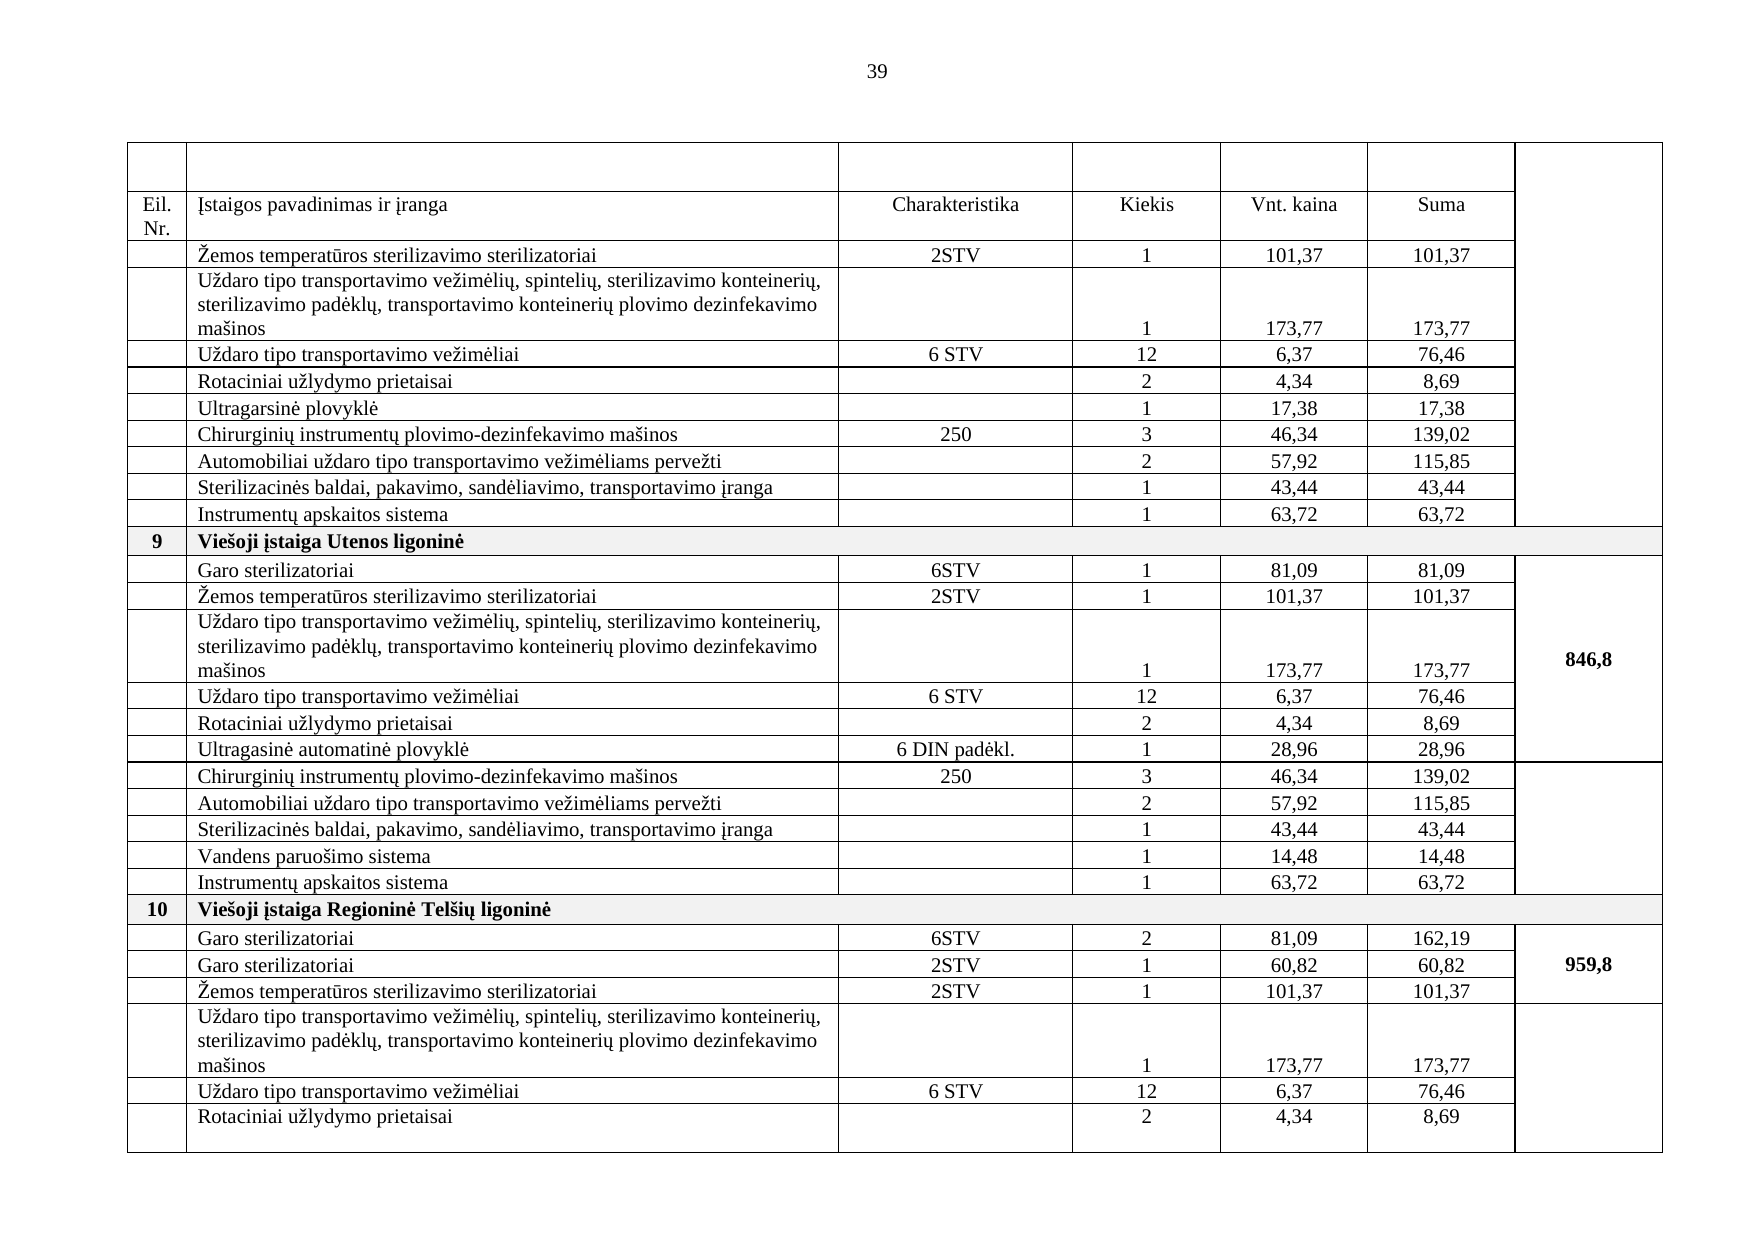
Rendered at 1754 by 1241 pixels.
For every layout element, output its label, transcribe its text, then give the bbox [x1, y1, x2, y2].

table_cell [1663, 366, 1675, 393]
table_cell [839, 869, 1072, 894]
table_cell [1663, 555, 1675, 582]
table_cell 6,37 [1221, 341, 1367, 366]
table_cell 43,44 [1368, 816, 1514, 841]
table_cell [128, 1104, 186, 1152]
table_cell Garo sterilizatoriai [187, 925, 838, 950]
table_cell 101,37 [1221, 241, 1367, 267]
table_cell Uždaro tipo transportavimo vežimėlių, spintelių, sterilizavimo konteinerių, sterilizavimo padėklų, transportavimo konteinerių plovimo dezinfekavimo mašinos [187, 1004, 838, 1077]
table_cell [128, 736, 186, 761]
table_cell [1663, 267, 1675, 340]
table_cell [1663, 894, 1675, 924]
table_cell [1663, 868, 1675, 894]
table_cell 8,69 [1368, 1104, 1514, 1152]
table_cell [1663, 609, 1675, 682]
table_cell [1663, 950, 1675, 977]
table_cell [1663, 499, 1675, 526]
table_cell 12 [1073, 1078, 1220, 1103]
table_cell 76,46 [1368, 341, 1514, 366]
table_cell 1 [1073, 394, 1220, 419]
table_cell [128, 1078, 186, 1103]
table_cell Charakteristika [839, 192, 1072, 240]
table_cell [1663, 815, 1675, 841]
table_cell 1 [1073, 610, 1220, 682]
table_cell 1 [1073, 951, 1220, 977]
table_cell 57,92 [1221, 447, 1367, 473]
table_cell Uždaro tipo transportavimo vežimėlių, spintelių, sterilizavimo konteinerių, sterilizavimo padėklų, transportavimo konteinerių plovimo dezinfekavimo mašinos [187, 268, 838, 340]
table_cell [128, 474, 186, 499]
table_cell 76,46 [1368, 683, 1514, 708]
table_cell 2STV [839, 241, 1072, 267]
table_cell [128, 789, 186, 814]
table_cell [1663, 1103, 1675, 1152]
table_cell 6STV [839, 556, 1072, 582]
table_cell [1073, 143, 1220, 191]
table_cell [128, 368, 186, 393]
table_cell 101,37 [1221, 583, 1367, 608]
table_cell 76,46 [1368, 1078, 1514, 1103]
table_cell [839, 1004, 1072, 1077]
table_cell [839, 610, 1072, 682]
table_cell [1663, 761, 1675, 788]
table_cell [128, 556, 186, 582]
table_cell [128, 241, 186, 267]
table_cell [1516, 763, 1662, 894]
table_cell [1368, 143, 1514, 191]
table_cell 43,44 [1221, 474, 1367, 499]
table_cell 846,8 [1516, 556, 1662, 761]
table_cell 6STV [839, 925, 1072, 950]
table_cell 1 [1073, 978, 1220, 1003]
table_cell Vnt. kaina [1221, 192, 1367, 240]
table_cell 139,02 [1368, 763, 1514, 788]
table_cell [1221, 143, 1367, 191]
table_cell [1663, 788, 1675, 814]
table_cell [1663, 924, 1675, 950]
table_cell [839, 143, 1072, 191]
table_cell 28,96 [1368, 736, 1514, 761]
table_cell 6,37 [1221, 1078, 1367, 1103]
table_cell [128, 610, 186, 682]
table_cell [839, 816, 1072, 841]
table_cell 173,77 [1221, 610, 1367, 682]
table_cell [128, 341, 186, 366]
table_cell [1663, 735, 1675, 761]
table_cell 2STV [839, 978, 1072, 1003]
table_cell [1663, 240, 1675, 267]
table_cell 173,77 [1221, 1004, 1367, 1077]
table_cell 173,77 [1368, 1004, 1514, 1077]
table_cell [839, 709, 1072, 735]
table_cell [128, 394, 186, 419]
table_cell Suma [1368, 192, 1514, 240]
table_cell 81,09 [1368, 556, 1514, 582]
table_cell 1 [1073, 241, 1220, 267]
table_cell 1 [1073, 268, 1220, 340]
table_cell [128, 268, 186, 340]
table_cell 101,37 [1221, 978, 1367, 1003]
table_cell [128, 500, 186, 526]
table_cell Garo sterilizatoriai [187, 556, 838, 582]
table_cell 6 STV [839, 341, 1072, 366]
table_cell [128, 1004, 186, 1077]
table_cell Žemos temperatūros sterilizavimo sterilizatoriai [187, 978, 838, 1003]
table_cell Uždaro tipo transportavimo vežimėliai [187, 1078, 838, 1103]
table_cell [128, 951, 186, 977]
table_cell [128, 709, 186, 735]
table_cell 1 [1073, 474, 1220, 499]
table_cell 2 [1073, 447, 1220, 473]
table_cell 17,38 [1368, 394, 1514, 419]
table_cell Rotaciniai užlydymo prietaisai [187, 368, 838, 393]
table_cell Automobiliai uždaro tipo transportavimo vežimėliams pervežti [187, 447, 838, 473]
table_cell Uždaro tipo transportavimo vežimėliai [187, 341, 838, 366]
table_cell [1663, 977, 1675, 1003]
table_cell 6 DIN padėkl. [839, 736, 1072, 761]
table_cell Sterilizacinės baldai, pakavimo, sandėliavimo, transportavimo įranga [187, 474, 838, 499]
table_cell 14,48 [1221, 842, 1367, 868]
table_cell 3 [1073, 763, 1220, 788]
table_cell 139,02 [1368, 421, 1514, 446]
table_cell 250 [839, 763, 1072, 788]
table_cell 2 [1073, 1104, 1220, 1152]
table_cell Eil. Nr. [128, 192, 186, 240]
table_cell [839, 394, 1072, 419]
table_cell [128, 869, 186, 894]
table_cell 46,34 [1221, 763, 1367, 788]
table_cell 2 [1073, 709, 1220, 735]
table_cell 173,77 [1368, 610, 1514, 682]
table_cell [839, 268, 1072, 340]
table_cell [128, 421, 186, 446]
table_cell 46,34 [1221, 421, 1367, 446]
table_cell Kiekis [1073, 192, 1220, 240]
table_cell 4,34 [1221, 368, 1367, 393]
table_cell Įstaigos pavadinimas ir įranga [187, 192, 838, 240]
table_cell 2 [1073, 368, 1220, 393]
table_cell 101,37 [1368, 978, 1514, 1003]
table_cell [839, 842, 1072, 868]
table_cell [1663, 340, 1675, 366]
table_cell [1663, 420, 1675, 446]
table_cell 173,77 [1368, 268, 1514, 340]
table_cell 1 [1073, 500, 1220, 526]
table_cell 8,69 [1368, 709, 1514, 735]
table_cell [1663, 708, 1675, 735]
table_cell [839, 1104, 1072, 1152]
table_cell Viešoji įstaiga Utenos ligoninė [187, 527, 1662, 555]
table_cell 63,72 [1368, 500, 1514, 526]
table_cell 4,34 [1221, 709, 1367, 735]
table_cell 63,72 [1221, 869, 1367, 894]
table_cell 2STV [839, 951, 1072, 977]
table_cell 2STV [839, 583, 1072, 608]
table_cell [1663, 191, 1675, 240]
table_cell [1663, 582, 1675, 608]
table_cell 959,8 [1516, 925, 1662, 1003]
table_cell Ultragasinė automatinė plovyklė [187, 736, 838, 761]
table_cell [1663, 526, 1675, 555]
table_cell [128, 583, 186, 608]
table_cell 101,37 [1368, 583, 1514, 608]
table_cell [1663, 841, 1675, 868]
table_cell 1 [1073, 736, 1220, 761]
table_cell [128, 763, 186, 788]
table_cell 173,77 [1221, 268, 1367, 340]
table_cell [839, 474, 1072, 499]
table_cell 81,09 [1221, 556, 1367, 582]
table_cell 63,72 [1221, 500, 1367, 526]
table_cell 1 [1073, 583, 1220, 608]
table_cell [128, 978, 186, 1003]
table_cell 6 STV [839, 1078, 1072, 1103]
table_cell 10 [128, 895, 186, 924]
table_cell 8,69 [1368, 368, 1514, 393]
table_cell 1 [1073, 842, 1220, 868]
table_cell [839, 500, 1072, 526]
table_cell 81,09 [1221, 925, 1367, 950]
table_cell [128, 816, 186, 841]
table_cell [1663, 473, 1675, 499]
table_cell Garo sterilizatoriai [187, 951, 838, 977]
table_cell 1 [1073, 556, 1220, 582]
table_cell 3 [1073, 421, 1220, 446]
table_cell [128, 842, 186, 868]
table_cell [1663, 1077, 1675, 1103]
table_cell 60,82 [1368, 951, 1514, 977]
table_cell Instrumentų apskaitos sistema [187, 869, 838, 894]
table_cell Chirurginių instrumentų plovimo-dezinfekavimo mašinos [187, 763, 838, 788]
table_cell [839, 789, 1072, 814]
table_cell Ultragarsinė plovyklė [187, 394, 838, 419]
table_cell [839, 368, 1072, 393]
table_cell 17,38 [1221, 394, 1367, 419]
table_cell [1663, 393, 1675, 419]
table_cell Žemos temperatūros sterilizavimo sterilizatoriai [187, 241, 838, 267]
table_cell 1 [1073, 869, 1220, 894]
table_cell [1516, 143, 1662, 526]
table_cell Sterilizacinės baldai, pakavimo, sandėliavimo, transportavimo įranga [187, 816, 838, 841]
table_cell 12 [1073, 341, 1220, 366]
table_cell [1663, 446, 1675, 473]
table_cell [1663, 1003, 1675, 1077]
table_cell 115,85 [1368, 447, 1514, 473]
table_cell 14,48 [1368, 842, 1514, 868]
table_cell Vandens paruošimo sistema [187, 842, 838, 868]
table_cell Viešoji įstaiga Regioninė Telšių ligoninė [187, 895, 1662, 924]
table_cell 43,44 [1221, 816, 1367, 841]
table_cell [1516, 1004, 1662, 1152]
table_cell 6,37 [1221, 683, 1367, 708]
table_cell Chirurginių instrumentų plovimo-dezinfekavimo mašinos [187, 421, 838, 446]
table_cell 1 [1073, 1004, 1220, 1077]
table_cell 6 STV [839, 683, 1072, 708]
table_cell 12 [1073, 683, 1220, 708]
table_cell [187, 143, 838, 191]
table_cell [1663, 682, 1675, 708]
table_cell 250 [839, 421, 1072, 446]
table_cell Uždaro tipo transportavimo vežimėlių, spintelių, sterilizavimo konteinerių, sterilizavimo padėklų, transportavimo konteinerių plovimo dezinfekavimo mašinos [187, 610, 838, 682]
table_cell 60,82 [1221, 951, 1367, 977]
table_cell 63,72 [1368, 869, 1514, 894]
table_cell Žemos temperatūros sterilizavimo sterilizatoriai [187, 583, 838, 608]
table_cell 2 [1073, 789, 1220, 814]
table_cell 4,34 [1221, 1104, 1367, 1152]
table_cell Automobiliai uždaro tipo transportavimo vežimėliams pervežti [187, 789, 838, 814]
table_cell 162,19 [1368, 925, 1514, 950]
table_cell 43,44 [1368, 474, 1514, 499]
table_cell Instrumentų apskaitos sistema [187, 500, 838, 526]
table_cell 57,92 [1221, 789, 1367, 814]
table_cell Rotaciniai užlydymo prietaisai [187, 1104, 838, 1152]
table_cell [128, 143, 186, 191]
table_cell Uždaro tipo transportavimo vežimėliai [187, 683, 838, 708]
table_cell 2 [1073, 925, 1220, 950]
table_cell [1663, 142, 1675, 191]
table_cell [839, 447, 1072, 473]
table_cell [128, 925, 186, 950]
table_cell 101,37 [1368, 241, 1514, 267]
table_cell 9 [128, 527, 186, 555]
table_cell 28,96 [1221, 736, 1367, 761]
table_cell Rotaciniai užlydymo prietaisai [187, 709, 838, 735]
table_cell [128, 447, 186, 473]
table_cell [128, 683, 186, 708]
table_cell 1 [1073, 816, 1220, 841]
table_cell 115,85 [1368, 789, 1514, 814]
